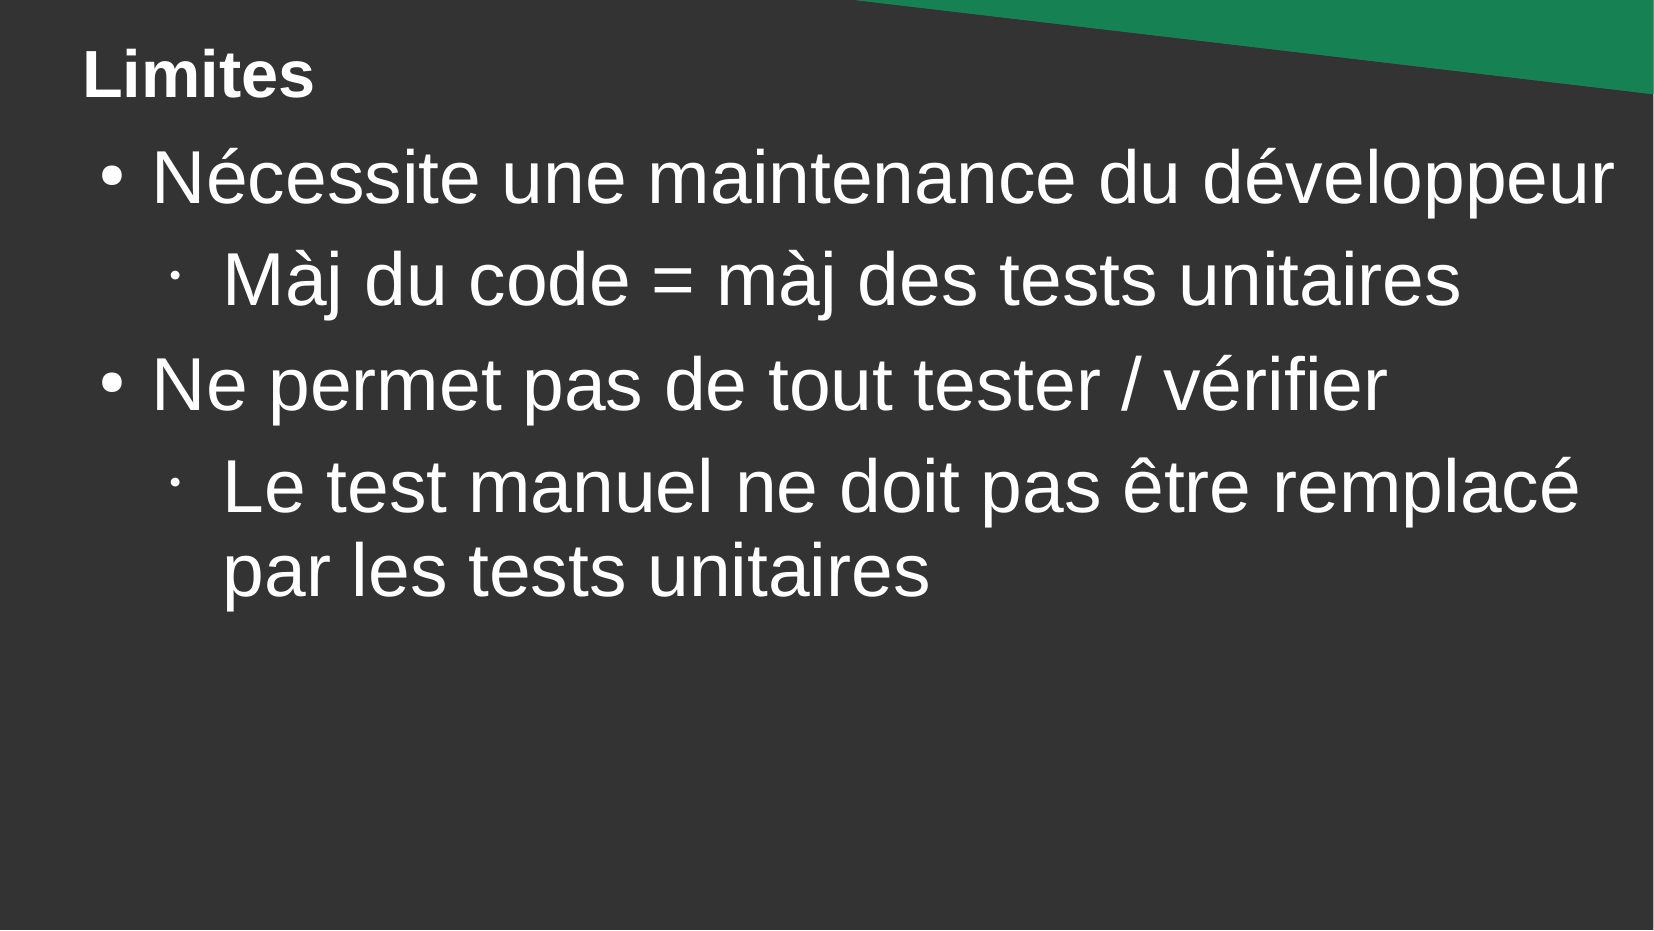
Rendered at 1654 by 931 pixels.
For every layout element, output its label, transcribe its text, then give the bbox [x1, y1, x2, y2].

list Nécessite une maintenance du développeur Màj du code = màj des tests unitaires Ne permet pas de tout tester / vérifier Le test manuel ne doit pas être remplacé par les tests unitaires [80, 135, 1619, 721]
text_box [854, 0, 1654, 95]
title Limites [82, 37, 1571, 112]
